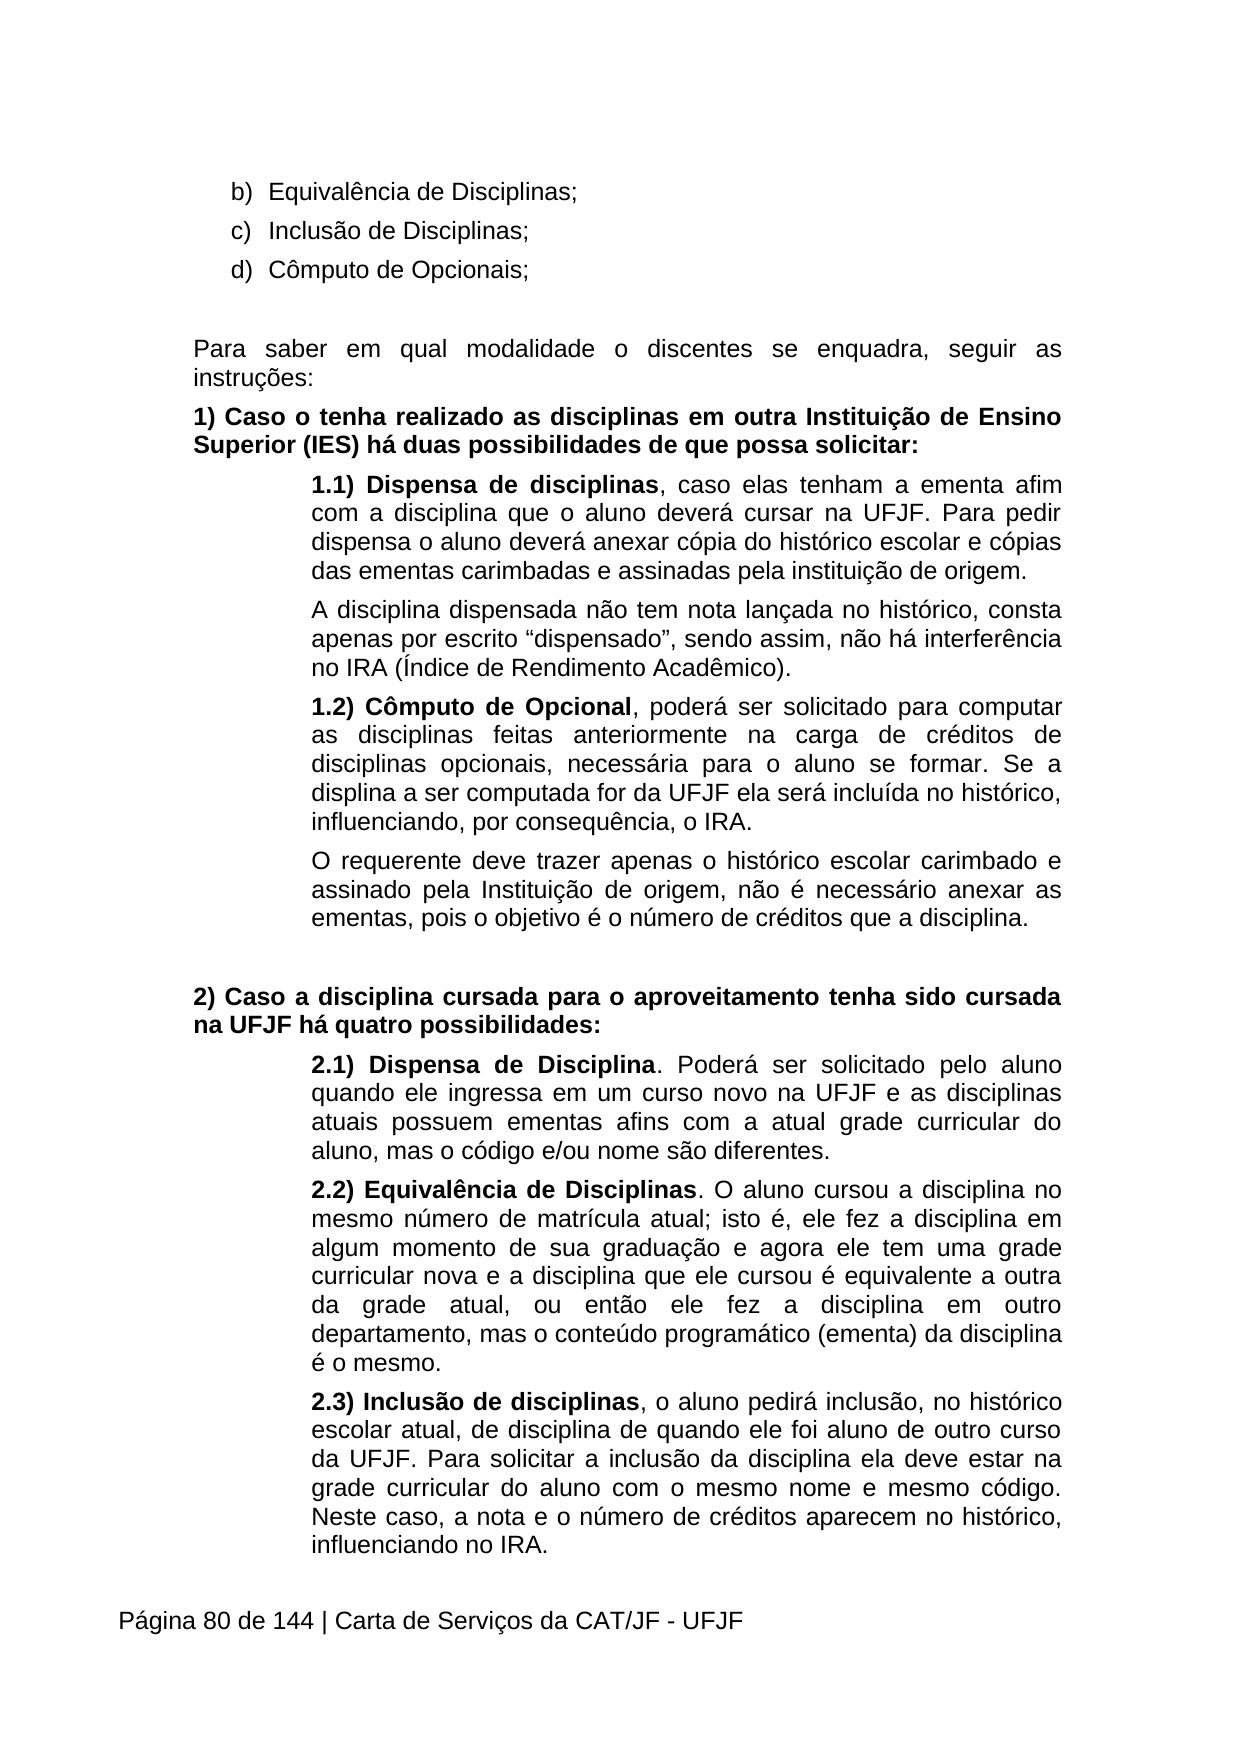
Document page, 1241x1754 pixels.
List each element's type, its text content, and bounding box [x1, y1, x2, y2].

text A disciplina dispensada não tem nota lançada no histórico, consta apenas por escrito “dispensado”, sendo assim, não há interferência no IRA (Índice de Rendimento Acadêmico). [311, 595, 1063, 681]
text O requerente deve trazer apenas o histórico escolar carimbado e assinado pela Instituição de origem, não é necessário anexar as ementas, pois o objetivo é o número de créditos que a disciplina. [311, 846, 1063, 932]
list Inclusão de Disciplinas; [231, 216, 1063, 245]
text 1.2) Cômputo de Opcional, poderá ser solicitado para computar as disciplinas feitas anteriormente na carga de créditos de disciplinas opcionais, necessária para o aluno se formar. Se a displina a ser computada for da UFJF ela será incluída no histórico, influenciando, por consequência, o IRA. [311, 692, 1063, 836]
text 2.2) Equivalência de Disciplinas. O aluno cursou a disciplina no mesmo número de matrícula atual; isto é, ele fez a disciplina em algum momento de sua graduação e agora ele tem uma grade curricular nova e a disciplina que ele cursou é equivalente a outra da grade atual, ou então ele fez a disciplina em outro departamento, mas o conteúdo programático (ementa) da disciplina é o mesmo. [311, 1175, 1063, 1376]
text 2.3) Inclusão de disciplinas, o aluno pedirá inclusão, no histórico escolar atual, de disciplina de quando ele foi aluno de outro curso da UFJF. Para solicitar a inclusão da disciplina ela deve estar na grade curricular do aluno com o mesmo nome e mesmo código. Neste caso, a nota e o número de créditos aparecem no histórico, influenciando no IRA. [311, 1387, 1063, 1559]
text 2) Caso a disciplina cursada para o aproveitamento tenha sido cursada na UFJF há quatro possibilidades: [193, 982, 1063, 1039]
text Para saber em qual modalidade o discentes se enquadra, seguir as instruções: [193, 334, 1063, 391]
text 1.1) Dispensa de disciplinas, caso elas tenham a ementa afim com a disciplina que o aluno deverá cursar na UFJF. Para pedir dispensa o aluno deverá anexar cópia do histórico escolar e cópias das ementas carimbadas e assinadas pela instituição de origem. [311, 470, 1063, 585]
text 2.1) Dispensa de Disciplina. Poderá ser solicitado pelo aluno quando ele ingressa em um curso novo na UFJF e as disciplinas atuais possuem ementas afins com a atual grade curricular do aluno, mas o código e/ou nome são diferentes. [311, 1050, 1063, 1165]
list Cômputo de Opcionais; [231, 256, 1063, 284]
list Equivalência de Disciplinas; [231, 177, 1063, 206]
text 1) Caso o tenha realizado as disciplinas em outra Instituição de Ensino Superior (IES) há duas possibilidades de que possa solicitar: [193, 402, 1063, 459]
